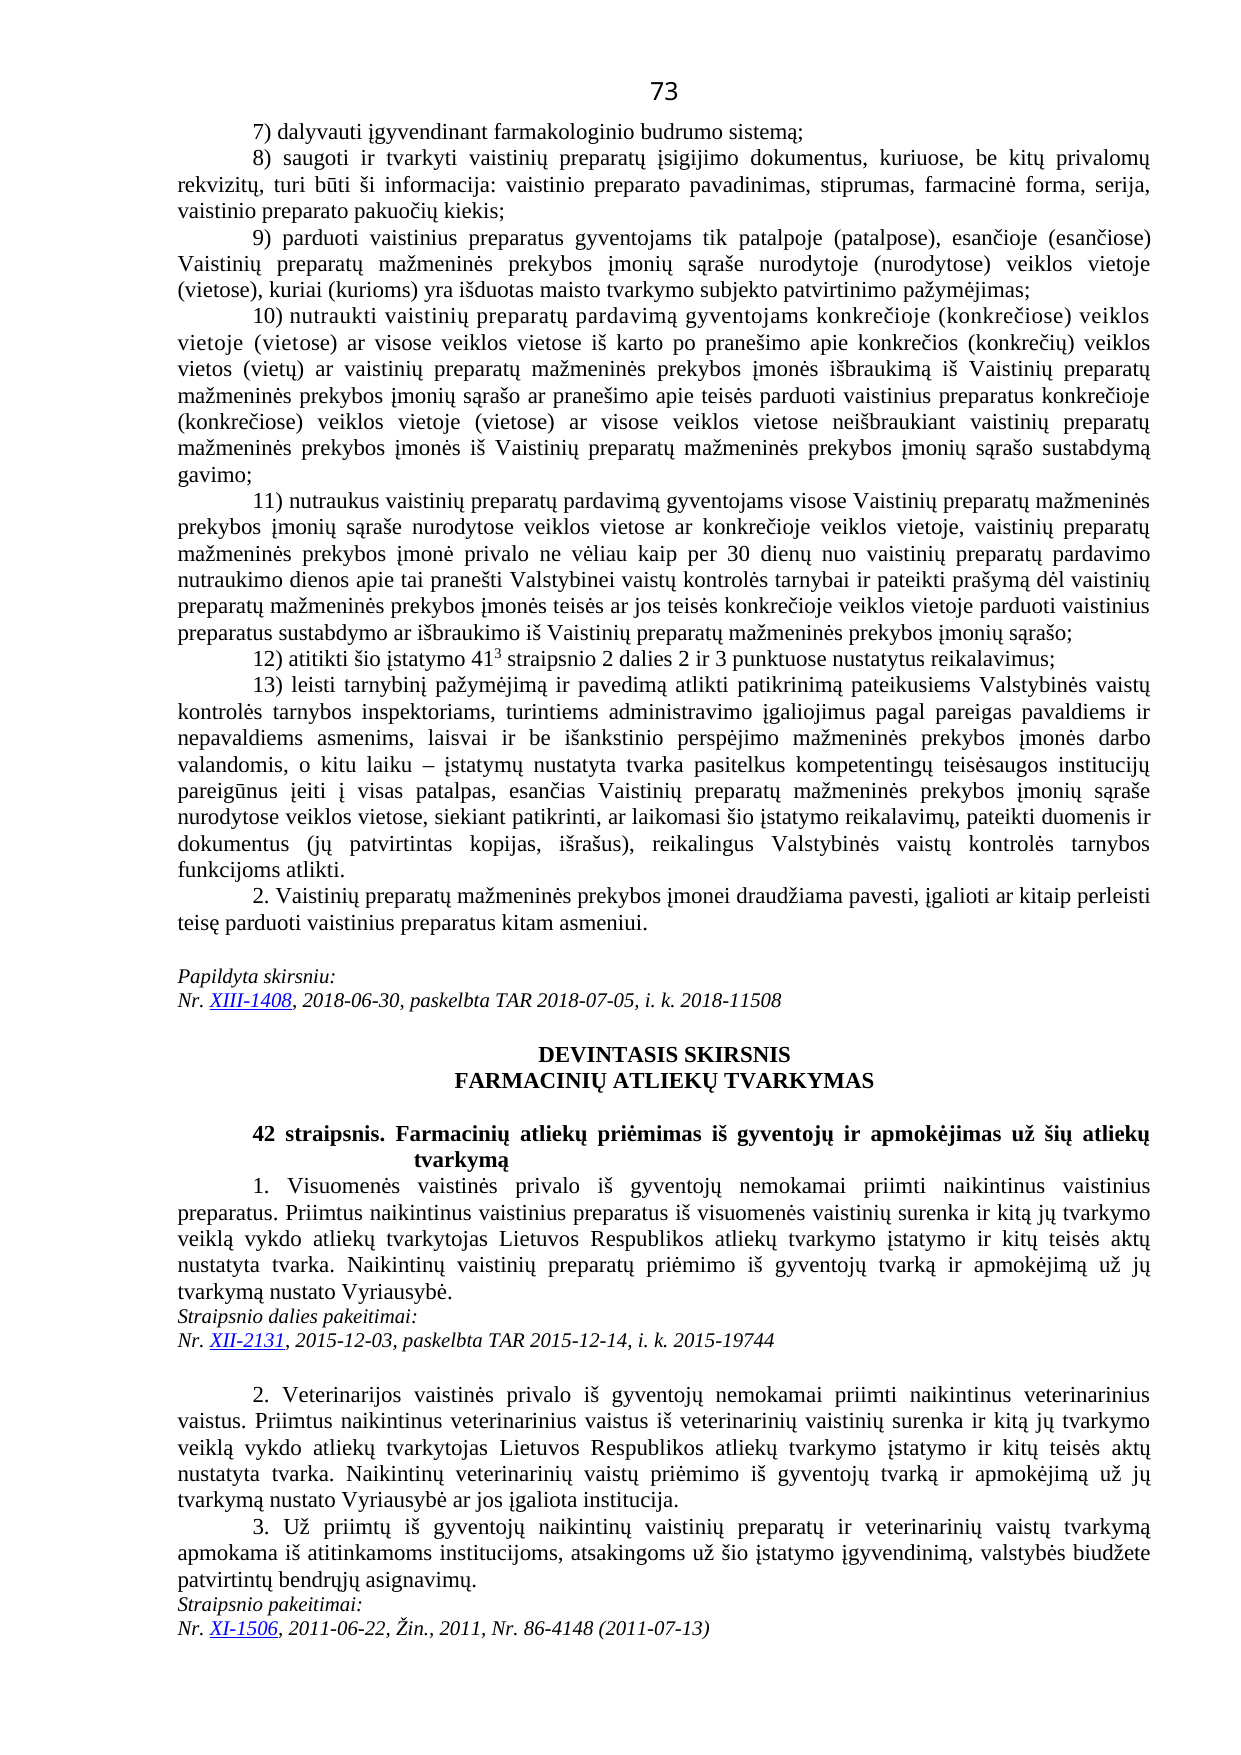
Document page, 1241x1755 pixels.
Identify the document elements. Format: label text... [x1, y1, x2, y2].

text Straipsnio pakeitimai: [177, 1592, 1152, 1616]
text 10) nutraukti vaistinių preparatų pardavimą gyventojams konkrečioje (konkrečiose) veiklos vietoje (vietose) ar visose veiklos vietose iš karto po pranešimo apie konkrečios (konkrečių) veiklos vietos (vietų) ar vaistinių preparatų mažmeninės prekybos įmonės išbraukimą iš Vaistinių preparatų mažmeninės prekybos įmonių sąrašo ar pranešimo apie teisės parduoti vaistinius preparatus konkrečioje (konkrečiose) veiklos vietoje (vietose) ar visose veiklos vietose neišbraukiant vaistinių preparatų mažmeninės prekybos įmonės iš Vaistinių preparatų mažmeninės prekybos įmonių sąrašo sustabdymą gavimo; [177, 303, 1152, 487]
text 7) dalyvauti įgyvendinant farmakologinio budrumo sistemą; [177, 118, 1152, 144]
text 1. Visuomenės vaistinės privalo iš gyventojų nemokamai priimti naikintinus vaistinius preparatus. Priimtus naikintinus vaistinius preparatus iš visuomenės vaistinių surenka ir kitą jų tvarkymo veiklą vykdo atliekų tvarkytojas Lietuvos Respublikos atliekų tvarkymo įstatymo ir kitų teisės aktų nustatyta tvarka. Naikintinų vaistinių preparatų priėmimo iš gyventojų tvarką ir apmokėjimą už jų tvarkymą nustato Vyriausybė. [177, 1172, 1152, 1304]
text 8) saugoti ir tvarkyti vaistinių preparatų įsigijimo dokumentus, kuriuose, be kitų privalomų rekvizitų, turi būti ši informacija: vaistinio preparato pavadinimas, stiprumas, farmacinė forma, serija, vaistinio preparato pakuočių kiekis; [177, 144, 1152, 223]
text 2. Veterinarijos vaistinės privalo iš gyventojų nemokamai priimti naikintinus veterinarinius vaistus. Priimtus naikintinus veterinarinius vaistus iš veterinarinių vaistinių surenka ir kitą jų tvarkymo veiklą vykdo atliekų tvarkytojas Lietuvos Respublikos atliekų tvarkymo įstatymo ir kitų teisės aktų nustatyta tvarka. Naikintinų veterinarinių vaistų priėmimo iš gyventojų tvarką ir apmokėjimą už jų tvarkymą nustato Vyriausybė ar jos įgaliota institucija. [177, 1381, 1152, 1513]
text Papildyta skirsniu: [177, 964, 1152, 988]
text Nr. XIII-1408, 2018-06-30, paskelbta TAR 2018-07-05, i. k. 2018-11508 [177, 988, 1152, 1012]
text 9) parduoti vaistinius preparatus gyventojams tik patalpoje (patalpose), esančioje (esančiose) Vaistinių preparatų mažmeninės prekybos įmonių sąraše nurodytoje (nurodytose) veiklos vietoje (vietose), kuriai (kurioms) yra išduotas maisto tvarkymo subjekto patvirtinimo pažymėjimas; [177, 223, 1152, 303]
text 2. Vaistinių preparatų mažmeninės prekybos įmonei draudžiama pavesti, įgalioti ar kitaip perleisti teisę parduoti vaistinius preparatus kitam asmeniui. [177, 882, 1152, 935]
text Straipsnio dalies pakeitimai: [177, 1304, 1152, 1328]
text Nr. XI-1506, 2011-06-22, Žin., 2011, Nr. 86-4148 (2011-07-13) [177, 1616, 1152, 1640]
text 12) atitikti šio įstatymo 413 straipsnio 2 dalies 2 ir 3 punktuose nustatytus reikalavimus; [177, 645, 1152, 672]
text 3. Už priimtų iš gyventojų naikintinų vaistinių preparatų ir veterinarinių vaistų tvarkymą apmokama iš atitinkamoms institucijoms, atsakingoms už šio įstatymo įgyvendinimą, valstybės biudžete patvirtintų bendrųjų asignavimų. [177, 1513, 1152, 1592]
text 11) nutraukus vaistinių preparatų pardavimą gyventojams visose Vaistinių preparatų mažmeninės prekybos įmonių sąraše nurodytose veiklos vietose ar konkrečioje veiklos vietoje, vaistinių preparatų mažmeninės prekybos įmonė privalo ne vėliau kaip per 30 dienų nuo vaistinių preparatų pardavimo nutraukimo dienos apie tai pranešti Valstybinei vaistų kontrolės tarnybai ir pateikti prašymą dėl vaistinių preparatų mažmeninės prekybos įmonės teisės ar jos teisės konkrečioje veiklos vietoje parduoti vaistinius preparatus sustabdymo ar išbraukimo iš Vaistinių preparatų mažmeninės prekybos įmonių sąrašo; [177, 487, 1152, 645]
text farmacinių atliekų tvarkymAS [177, 1067, 1152, 1093]
text 13) leisti tarnybinį pažymėjimą ir pavedimą atlikti patikrinimą pateikusiems Valstybinės vaistų kontrolės tarnybos inspektoriams, turintiems administravimo įgaliojimus pagal pareigas pavaldiems ir nepavaldiems asmenims, laisvai ir be išankstinio perspėjimo mažmeninės prekybos įmonės darbo valandomis, o kitu laiku – įstatymų nustatyta tvarka pasitelkus kompetentingų teisėsaugos institucijų pareigūnus įeiti į visas patalpas, esančias Vaistinių preparatų mažmeninės prekybos įmonių sąraše nurodytose veiklos vietose, siekiant patikrinti, ar laikomasi šio įstatymo reikalavimų, pateikti duomenis ir dokumentus (jų patvirtintas kopijas, išrašus), reikalingus Valstybinės vaistų kontrolės tarnybos funkcijoms atlikti. [177, 672, 1152, 882]
text 42 straipsnis. Farmacinių atliekų priėmimas iš gyventojų ir apmokėjimas už šių atliekų tvarkymą [252, 1120, 1152, 1172]
text Nr. XII-2131, 2015-12-03, paskelbta TAR 2015-12-14, i. k. 2015-19744 [177, 1328, 1152, 1352]
text DEVINTASIS skIRSNIS [177, 1041, 1152, 1067]
